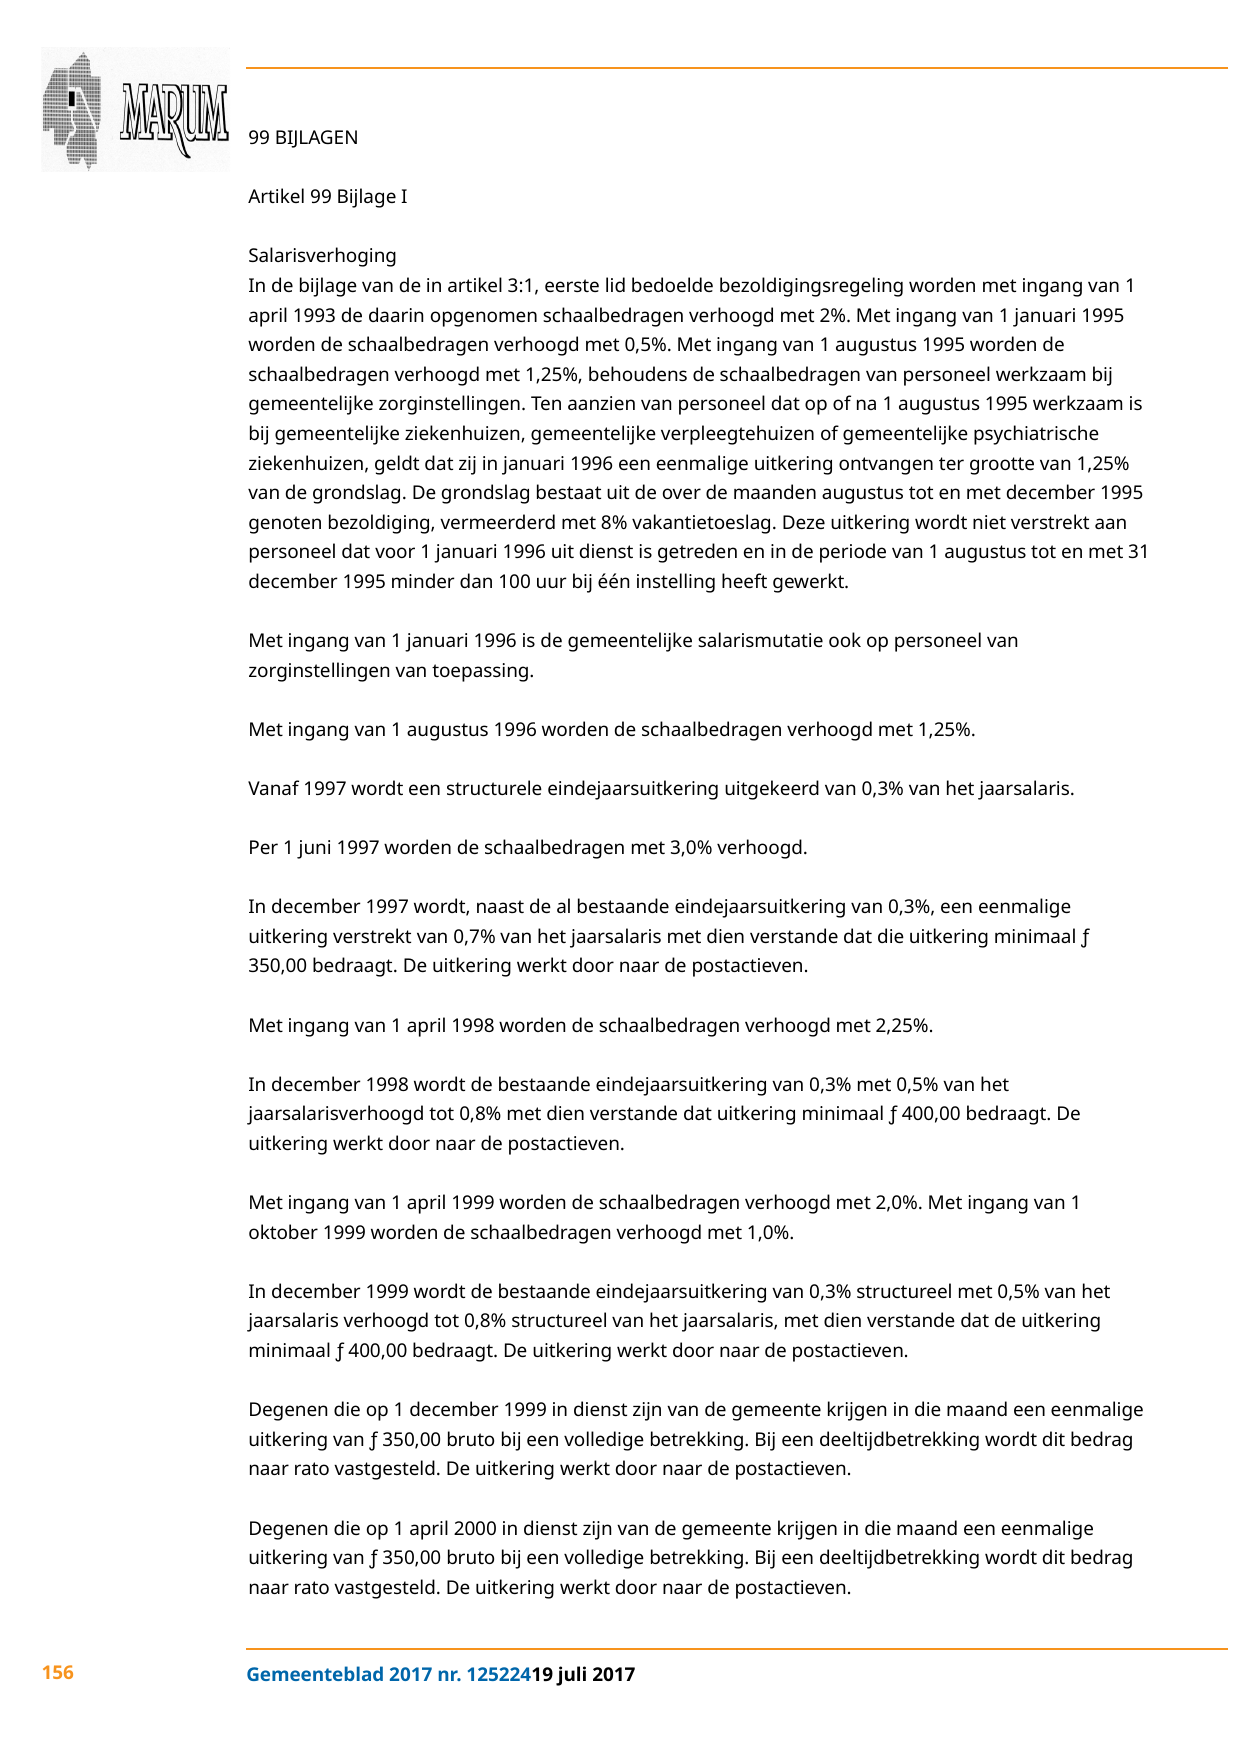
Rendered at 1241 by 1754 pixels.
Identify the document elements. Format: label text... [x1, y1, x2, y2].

text Salarisverhoging [248, 243, 1152, 268]
text 99 BIJLAGEN [248, 124, 1152, 150]
text Met ingang van 1 januari 1996 is de gemeentelijke salarismutatie ook op personeel van zorginstellingen van toepassing. [248, 627, 1152, 683]
text Degenen die op 1 december 1999 in dienst zijn van de gemeente krijgen in die maand een eenmalige uitkering van ƒ 350,00 bruto bij een volledige betrekking. Bij een deeltijdbetrekking wordt dit bedrag naar rato vastgesteld. De uitkering werkt door naar de postactieven. [248, 1396, 1152, 1481]
text Artikel 99 Bijlage I [248, 183, 1152, 209]
text In de bijlage van de in artikel 3:1, eerste lid bedoelde bezoldigingsregeling worden met ingang van 1 april 1993 de daarin opgenomen schaalbedragen verhoogd met 2%. Met ingang van 1 januari 1995 worden de schaalbedragen verhoogd met 0,5%. Met ingang van 1 augustus 1995 worden de schaalbedragen verhoogd met 1,25%, behoudens de schaalbedragen van personeel werkzaam bij gemeentelijke zorginstellingen. Ten aanzien van personeel dat op of na 1 augustus 1995 werkzaam is bij gemeentelijke ziekenhuizen, gemeentelijke verpleegtehuizen of gemeentelijke psychiatrische ziekenhuizen, geldt dat zij in januari 1996 een eenmalige uitkering ontvangen ter grootte van 1,25% van de grondslag. De grondslag bestaat uit de over de maanden augustus tot en met december 1995 genoten bezoldiging, vermeerderd met 8% vakantietoeslag. Deze uitkering wordt niet verstrekt aan personeel dat voor 1 januari 1996 uit dienst is getreden en in de periode van 1 augustus tot en met 31 december 1995 minder dan 100 uur bij één instelling heeft gewerkt. [248, 272, 1152, 594]
picture [41, 47, 231, 172]
text In december 1997 wordt, naast de al bestaande eindejaarsuitkering van 0,3%, een eenmalige uitkering verstrekt van 0,7% van het jaarsalaris met dien verstande dat die uitkering minimaal ƒ 350,00 bedraagt. De uitkering werkt door naar de postactieven. [248, 893, 1152, 978]
text Met ingang van 1 augustus 1996 worden de schaalbedragen verhoogd met 1,25%. [248, 716, 1152, 742]
text Met ingang van 1 april 1999 worden de schaalbedragen verhoogd met 2,0%. Met ingang van 1 oktober 1999 worden de schaalbedragen verhoogd met 1,0%. [248, 1189, 1152, 1245]
text Per 1 juni 1997 worden de schaalbedragen met 3,0% verhoogd. [248, 834, 1152, 860]
text In december 1998 wordt de bestaande eindejaarsuitkering van 0,3% met 0,5% van het jaarsalarisverhoogd tot 0,8% met dien verstande dat uitkering minimaal ƒ 400,00 bedraagt. De uitkering werkt door naar de postactieven. [248, 1071, 1152, 1156]
text In december 1999 wordt de bestaande eindejaarsuitkering van 0,3% structureel met 0,5% van het jaarsalaris verhoogd tot 0,8% structureel van het jaarsalaris, met dien verstande dat de uitkering minimaal ƒ 400,00 bedraagt. De uitkering werkt door naar de postactieven. [248, 1278, 1152, 1363]
text Met ingang van 1 april 1998 worden de schaalbedragen verhoogd met 2,25%. [248, 1012, 1152, 1038]
text Vanaf 1997 wordt een structurele eindejaarsuitkering uitgekeerd van 0,3% van het jaarsalaris. [248, 775, 1152, 801]
text Degenen die op 1 april 2000 in dienst zijn van de gemeente krijgen in die maand een eenmalige uitkering van ƒ 350,00 bruto bij een volledige betrekking. Bij een deeltijdbetrekking wordt dit bedrag naar rato vastgesteld. De uitkering werkt door naar de postactieven. [248, 1515, 1152, 1600]
